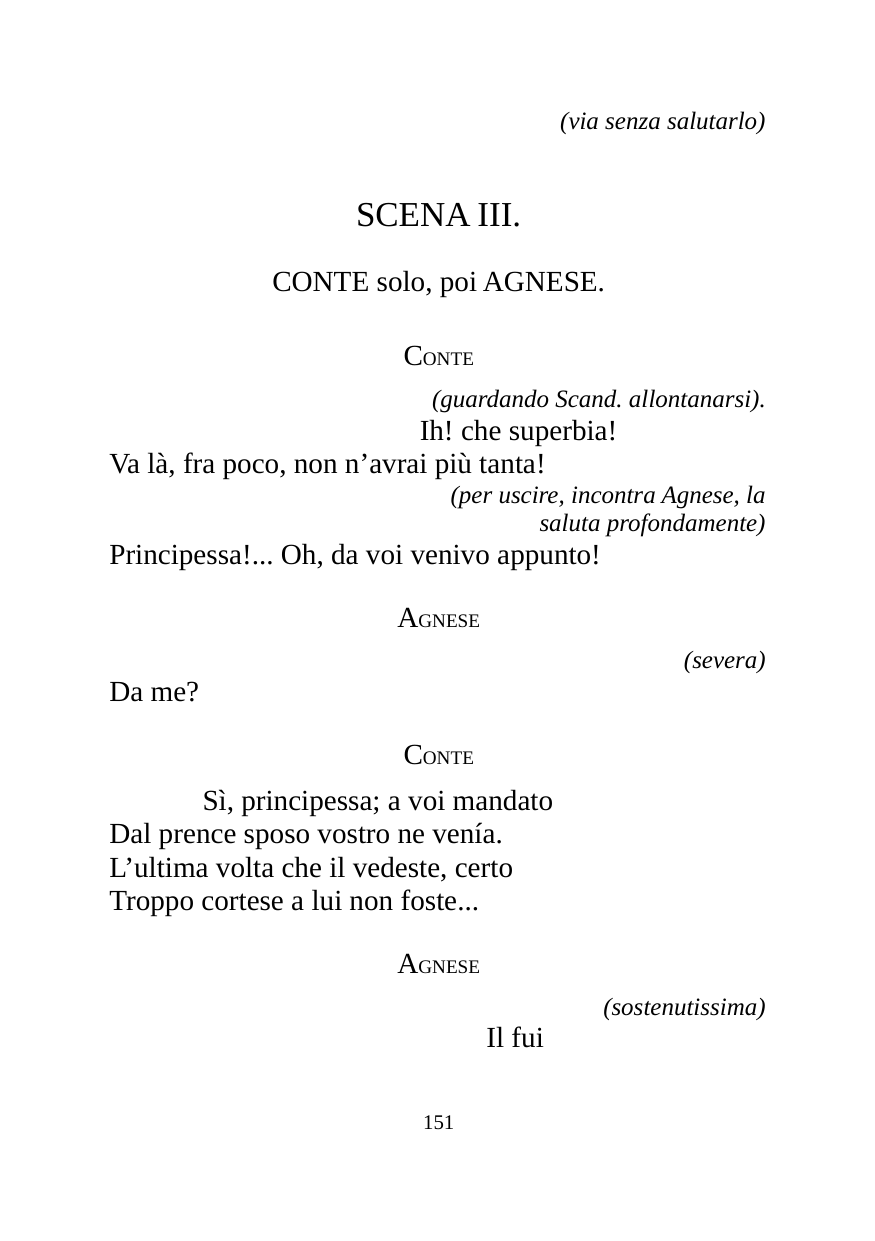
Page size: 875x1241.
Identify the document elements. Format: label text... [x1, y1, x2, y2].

text Da me? [109, 674, 768, 708]
text Dal prence sposo vostro ne venía. [109, 816, 768, 850]
text (guardando Scand. allontanarsi). [404, 384, 768, 413]
text Conte [109, 338, 768, 372]
text Va là, fra poco, non n’avrai più tanta! [109, 446, 768, 480]
text (severa) [404, 646, 768, 674]
text Conte [109, 737, 768, 771]
text L’ultima volta che il vedeste, certo [109, 850, 768, 883]
text Agnese [109, 600, 768, 634]
text Il fui [486, 1020, 768, 1054]
text Sì, principessa; a voi mandato [202, 783, 768, 816]
subtitle SCENA III. [109, 194, 768, 234]
text CONTE solo, poi AGNESE. [109, 264, 768, 297]
text (via senza salutarlo) [404, 106, 768, 135]
text Ih! che superbia! [419, 413, 768, 446]
text (per uscire, incontra Agnese, la saluta profondamente) [404, 480, 768, 537]
text Troppo cortese a lui non foste... [109, 883, 768, 917]
text (sostenutissima) [404, 992, 768, 1020]
text Principessa!... Oh, da voi venivo appunto! [109, 537, 768, 571]
text Agnese [109, 946, 768, 980]
